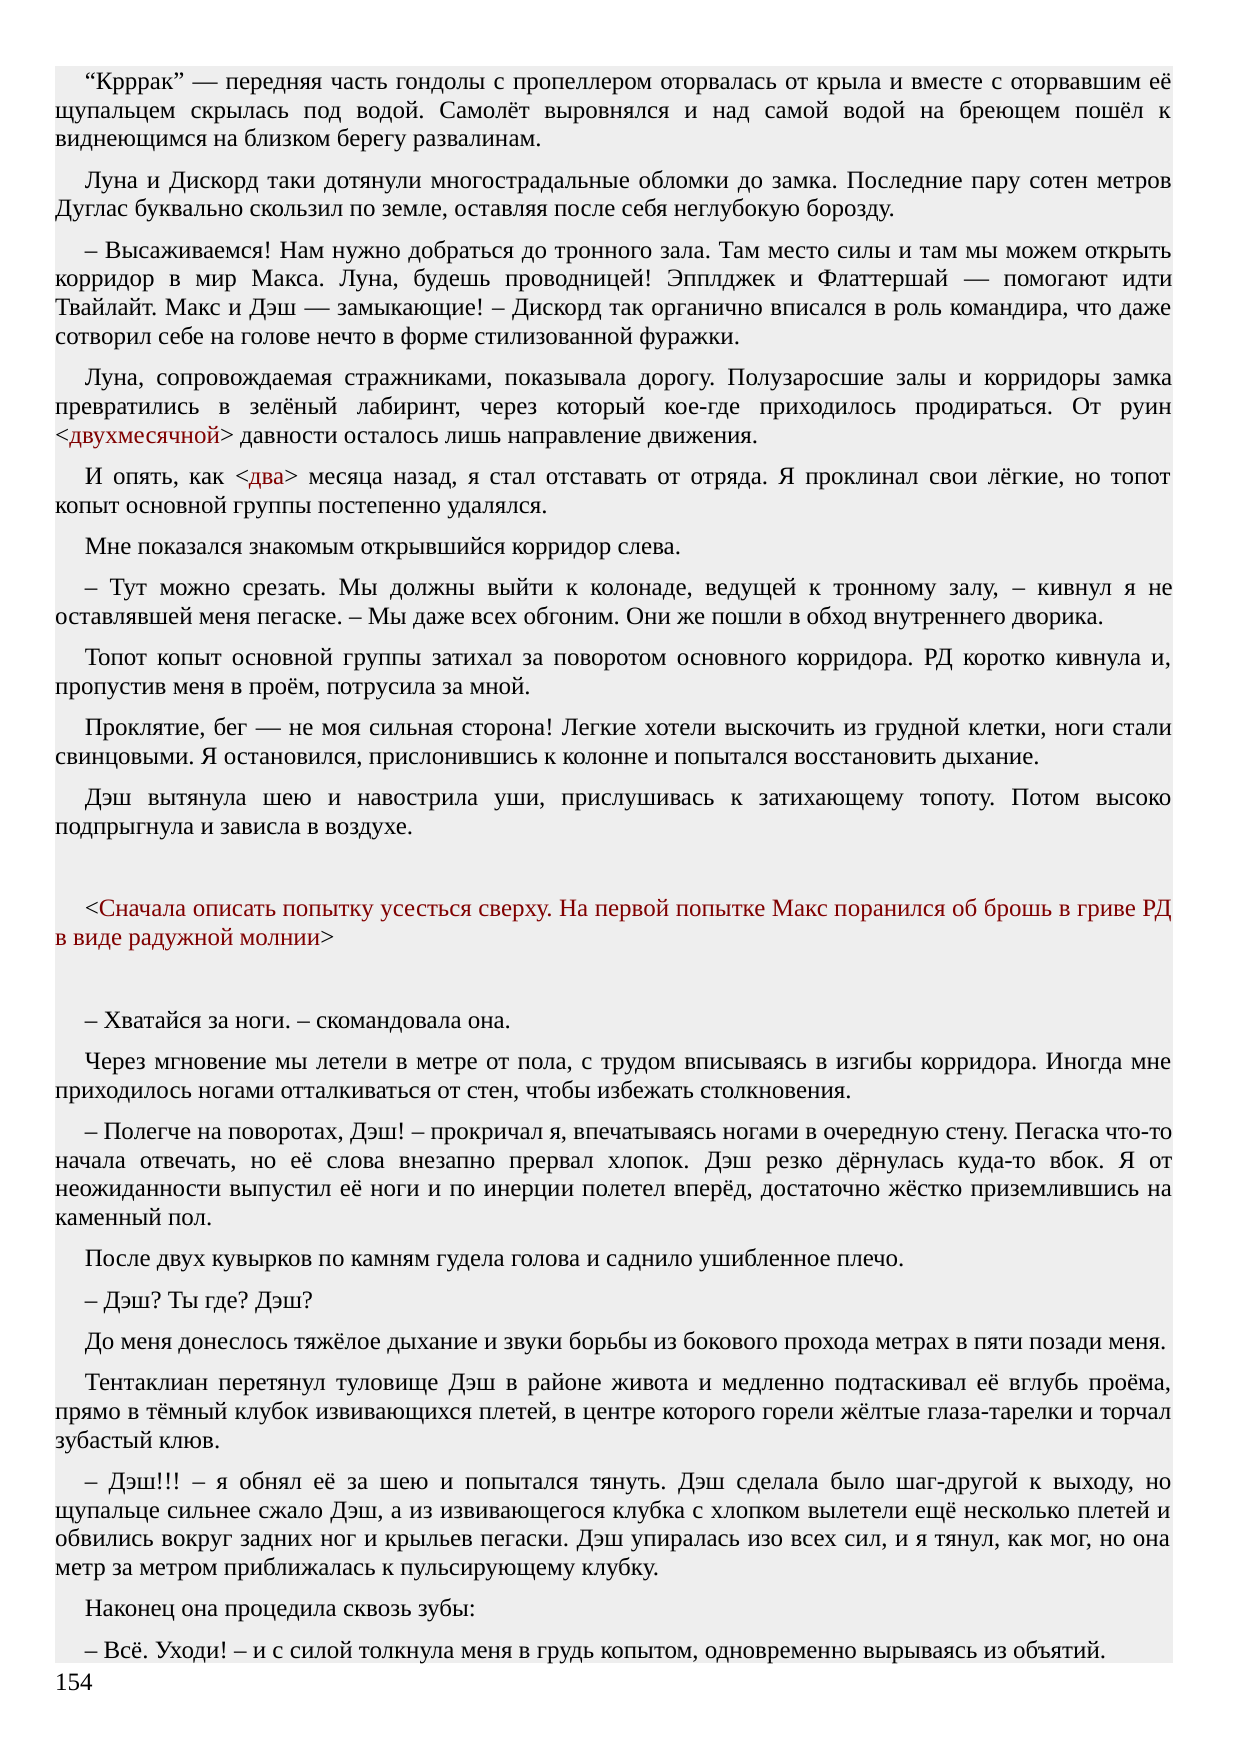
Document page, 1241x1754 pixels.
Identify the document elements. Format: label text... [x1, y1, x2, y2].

text “Крррак” — передняя часть гондолы с пропеллером оторвалась от крыла и вместе с оторвавшим её щупальцем скрылась под водой. Самолёт выровнялся и над самой водой на бреющем пошёл к виднеющимся на близком берегу развалинам. [55, 66, 1173, 152]
text Топот копыт основной группы затихал за поворотом основного корридора. РД коротко кивнула и, пропустив меня в проём, потрусила за мной. [55, 642, 1173, 700]
text – Хватайся за ноги. – скомандовала она. [55, 1005, 1173, 1033]
text До меня донеслось тяжёлое дыхание и звуки борьбы из бокового прохода метрах в пяти позади меня. [55, 1326, 1173, 1355]
text И опять, как <два> месяца назад, я стал отставать от отряда. Я проклинал свои лёгкие, но топот копыт основной группы постепенно удалялся. [55, 461, 1173, 518]
text Луна, сопровождаемая стражниками, показывала дорогу. Полузаросшие залы и корридоры замка превратились в зелёный лабиринт, через который кое-где приходилось продираться. От руин <двухмесячной> давности осталось лишь направление движения. [55, 362, 1173, 448]
text – Дэш!!! – я обнял её за шею и попытался тянуть. Дэш сделала было шаг-другой к выходу, но щупальце сильнее сжало Дэш, а из извивающегося клубка с хлопком вылетели ещё несколько плетей и обвились вокруг задних ног и крыльев пегаски. Дэш упиралась изо всех сил, и я тянул, как мог, но она метр за метром приближалась к пульсирующему клубку. [55, 1466, 1173, 1581]
text Луна и Дискорд таки дотянули многострадальные обломки до замка. Последние пару сотен метров Дуглас буквально скользил по земле, оставляя после себя неглубокую борозду. [55, 165, 1173, 222]
text Наконец она процедила сквозь зубы: [55, 1593, 1173, 1622]
text Дэш вытянула шею и навострила уши, прислушивась к затихающему топоту. Потом высоко подпрыгнула и зависла в воздухе. [55, 782, 1173, 840]
text – Тут можно срезать. Мы должны выйти к колонаде, ведущей к тронному залу, – кивнул я не оставлявшей меня пегаске. – Мы даже всех обгоним. Они же пошли в обход внутреннего дворика. [55, 572, 1173, 630]
text Тентаклиан перетянул туловище Дэш в районе живота и медленно подтаскивал её вглубь проёма, прямо в тёмный клубок извивающихся плетей, в центре которого горели жёлтые глаза-тарелки и торчал зубастый клюв. [55, 1367, 1173, 1453]
text – Полегче на поворотах, Дэш! – прокричал я, впечатываясь ногами в очередную стену. Пегаска что-то начала отвечать, но её слова внезапно прервал хлопок. Дэш резко дёрнулась куда-то вбок. Я от неожиданности выпустил её ноги и по инерции полетел вперёд, достаточно жёстко приземлившись на каменный пол. [55, 1116, 1173, 1231]
text – Высаживаемся! Нам нужно добраться до тронного зала. Там место силы и там мы можем открыть корридор в мир Макса. Луна, будешь проводницей! Эпплджек и Флаттершай — помогают идти Твайлайт. Макс и Дэш — замыкающие! – Дискорд так органично вписался в роль командира, что даже сотворил себе на голове нечто в форме стилизованной фуражки. [55, 235, 1173, 350]
text <Cначала описать попытку усесться сверху. На первой попытке Макс поранился об брошь в гриве РД в виде радужной молнии> [55, 893, 1173, 951]
text После двух кувырков по камням гудела голова и саднило ушибленное плечо. [55, 1243, 1173, 1272]
text Мне показался знакомым открывшийся корридор слева. [55, 531, 1173, 560]
text Проклятие, бег — не моя сильная сторона! Легкие хотели выскочить из грудной клетки, ноги стали свинцовыми. Я остановился, прислонившись к колонне и попытался восстановить дыхание. [55, 712, 1173, 770]
text – Дэш? Ты где? Дэш? [55, 1285, 1173, 1313]
text – Всё. Уходи! – и с силой толкнула меня в грудь копытом, одновременно вырываясь из объятий. [55, 1635, 1173, 1663]
text Через мгновение мы летели в метре от пола, с трудом вписываясь в изгибы корридора. Иногда мне приходилось ногами отталкиваться от стен, чтобы избежать столкновения. [55, 1046, 1173, 1103]
